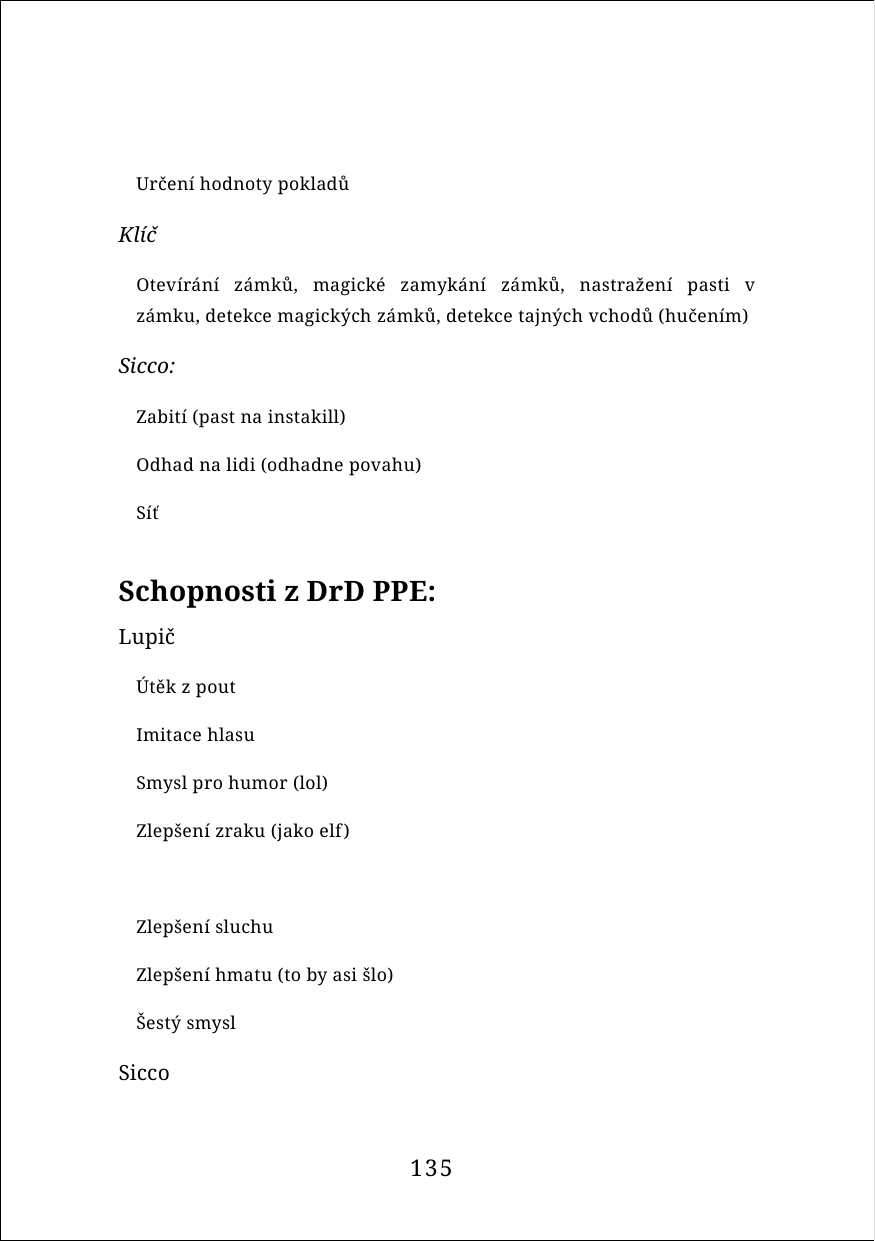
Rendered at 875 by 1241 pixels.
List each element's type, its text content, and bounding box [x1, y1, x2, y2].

text Zlepšení hmatu (to by asi šlo) [136, 962, 756, 987]
text Šestý smysl [136, 1010, 756, 1034]
text Určení hodnoty pokladů [136, 172, 756, 196]
text Útěk z pout [136, 675, 756, 699]
text Klíč [118, 220, 756, 248]
text Zlepšení sluchu [136, 914, 756, 939]
text Zabití (past na instakill) [136, 404, 756, 428]
text Odhad na lidi (odhadne povahu) [136, 452, 756, 476]
text Smysl pro humor (lol) [136, 771, 756, 795]
subtitle Schopnosti z DrD PPE: [118, 572, 756, 610]
text Otevírání zámků, magické zamykání zámků, nastražení pasti v zámku, detekce magických zámků, detekce tajných vchodů (hučením) [136, 273, 756, 327]
text Zlepšení zraku (jako elf) [136, 819, 756, 843]
text Sicco: [118, 351, 756, 379]
text Imitace hlasu [136, 723, 756, 747]
text Síť [136, 500, 756, 524]
text Lupič [118, 622, 756, 650]
text Sicco [118, 1058, 756, 1087]
